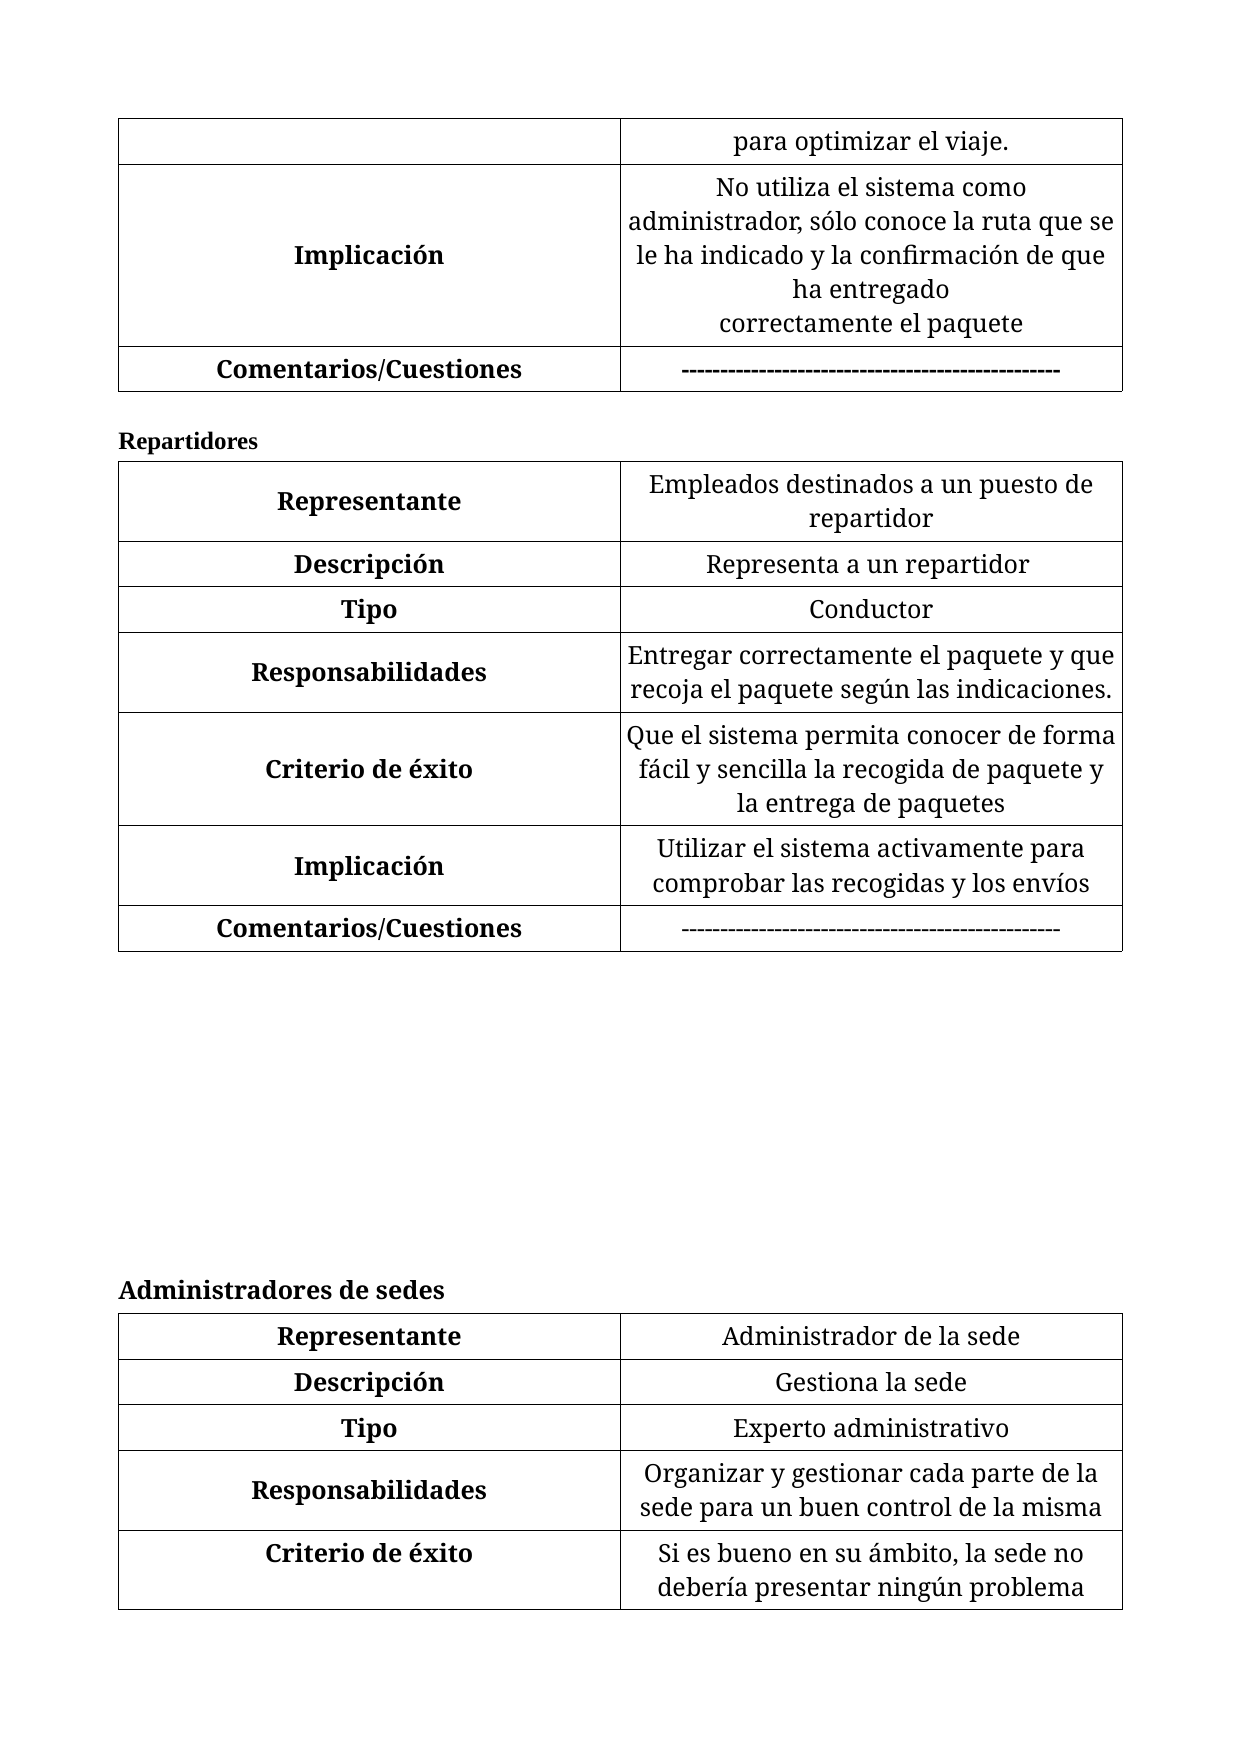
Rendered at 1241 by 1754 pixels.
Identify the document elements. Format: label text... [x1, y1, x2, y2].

table_cell Conductor [621, 587, 1122, 632]
table_cell ------------------------------------------------- [621, 347, 1122, 391]
table_cell Organizar y gestionar cada parte de la sede para un buen control de la misma [621, 1451, 1122, 1530]
table_cell Implicación [119, 165, 620, 346]
table_cell Descripción [119, 542, 620, 586]
text Repartidores [118, 426, 1122, 455]
table_cell para optimizar el viaje. [621, 119, 1122, 164]
table_cell Criterio de éxito [119, 713, 620, 825]
table_cell Gestiona la sede [621, 1360, 1122, 1404]
table_cell Utilizar el sistema activamente para comprobar las recogidas y los envíos [621, 826, 1122, 905]
table_cell [119, 119, 620, 164]
table_cell Que el sistema permita conocer de forma fácil y sencilla la recogida de paquete y la entrega de paquetes [621, 713, 1122, 825]
table_cell Tipo [119, 587, 620, 632]
table_cell Responsabilidades [119, 1451, 620, 1530]
table_cell No utiliza el sistema como administrador, sólo conoce la ruta que se le ha indicado y la confirmación de que ha entregado correctamente el paquete [621, 165, 1122, 346]
table_header Empleados destinados a un puesto de repartidor [621, 462, 1122, 541]
table_cell Responsabilidades [119, 633, 620, 712]
table_cell Experto administrativo [621, 1405, 1122, 1450]
table_header Administrador de la sede [621, 1314, 1122, 1359]
table_cell Representa a un repartidor [621, 542, 1122, 586]
table_cell Comentarios/Cuestiones [119, 906, 620, 951]
table_cell Descripción [119, 1360, 620, 1404]
table_cell Tipo [119, 1405, 620, 1450]
table_cell ------------------------------------------------- [621, 906, 1122, 951]
table_cell Entregar correctamente el paquete y que recoja el paquete según las indicaciones. [621, 633, 1122, 712]
table_cell Comentarios/Cuestiones [119, 347, 620, 391]
table_header Representante [119, 1314, 620, 1359]
table_cell Si es bueno en su ámbito, la sede no debería presentar ningún problema [621, 1531, 1122, 1609]
text Administradores de sedes [118, 1273, 1122, 1307]
table_cell Implicación [119, 826, 620, 905]
table_header Representante [119, 462, 620, 541]
table_cell Criterio de éxito [119, 1531, 620, 1609]
